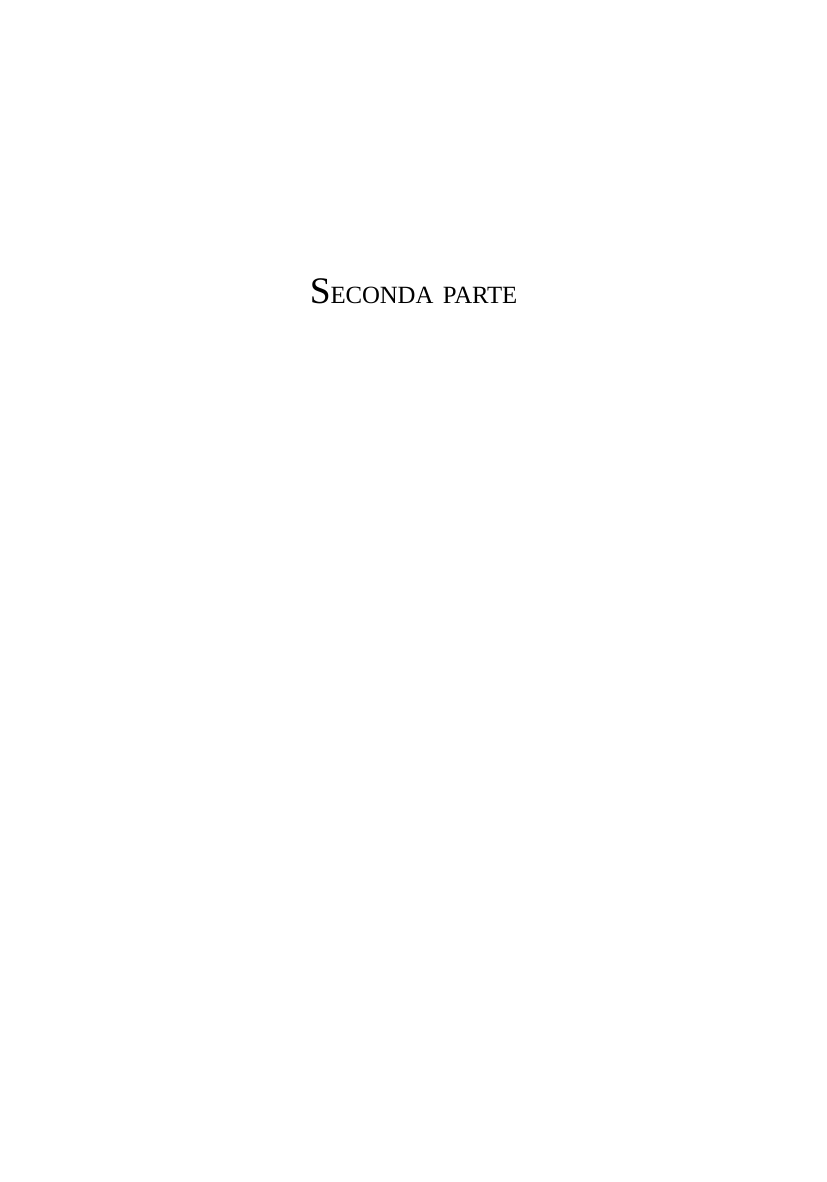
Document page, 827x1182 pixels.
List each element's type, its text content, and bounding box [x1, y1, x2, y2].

text Seconda parte [88, 268, 738, 311]
